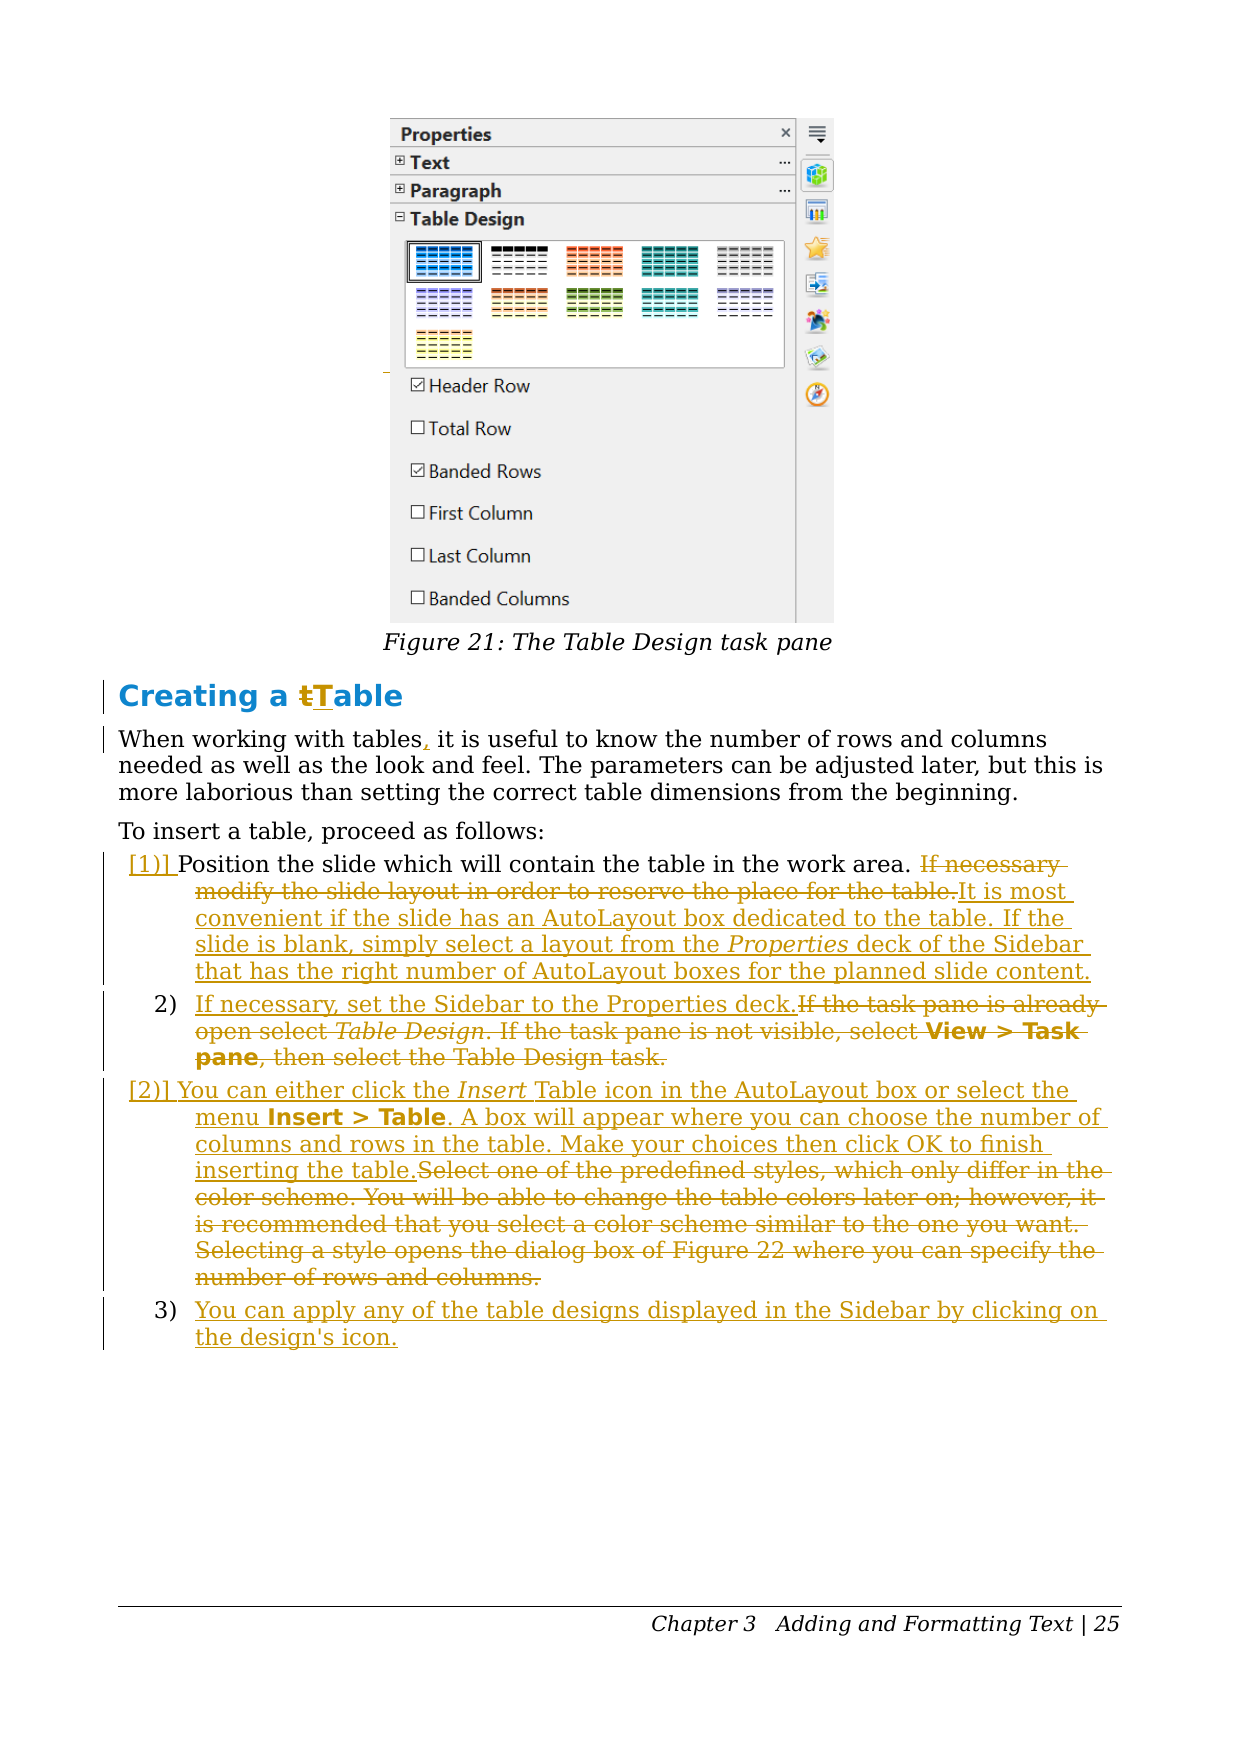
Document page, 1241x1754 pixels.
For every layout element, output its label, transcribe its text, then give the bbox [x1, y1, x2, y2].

picture [390, 118, 834, 623]
list Position the slide which will contain the table in the work area. It is most convenient if the slide has an AutoLayout box dedicated to the table. If the slide is blank, simply select a layout from the Properties deck of the Sidebar that has the right number of AutoLayout boxes for the planned slide content. [177, 852, 1122, 985]
subtitle Creating a Table [118, 680, 1122, 714]
text When working with tables, it is useful to know the number of rows and columns needed as well as the look and feel. The parameters can be adjusted later, but this is more laborious than setting the correct table dimensions from the beginning. [118, 726, 1122, 806]
list To insert a table, proceed as follows: [118, 818, 1122, 845]
text Figure 21: The Table Design task pane [383, 629, 857, 655]
list You can either click the Insert Table icon in the AutoLayout box or select the menu Insert > Table. A box will appear where you can choose the number of columns and rows in the table. Make your choices then click OK to finish inserting the table. [177, 1077, 1122, 1291]
list You can apply any of the table designs displayed in the Sidebar by clicking on the design's icon. [177, 1297, 1122, 1350]
list If necessary, set the Sidebar to the Properties deck. [177, 991, 1122, 1071]
